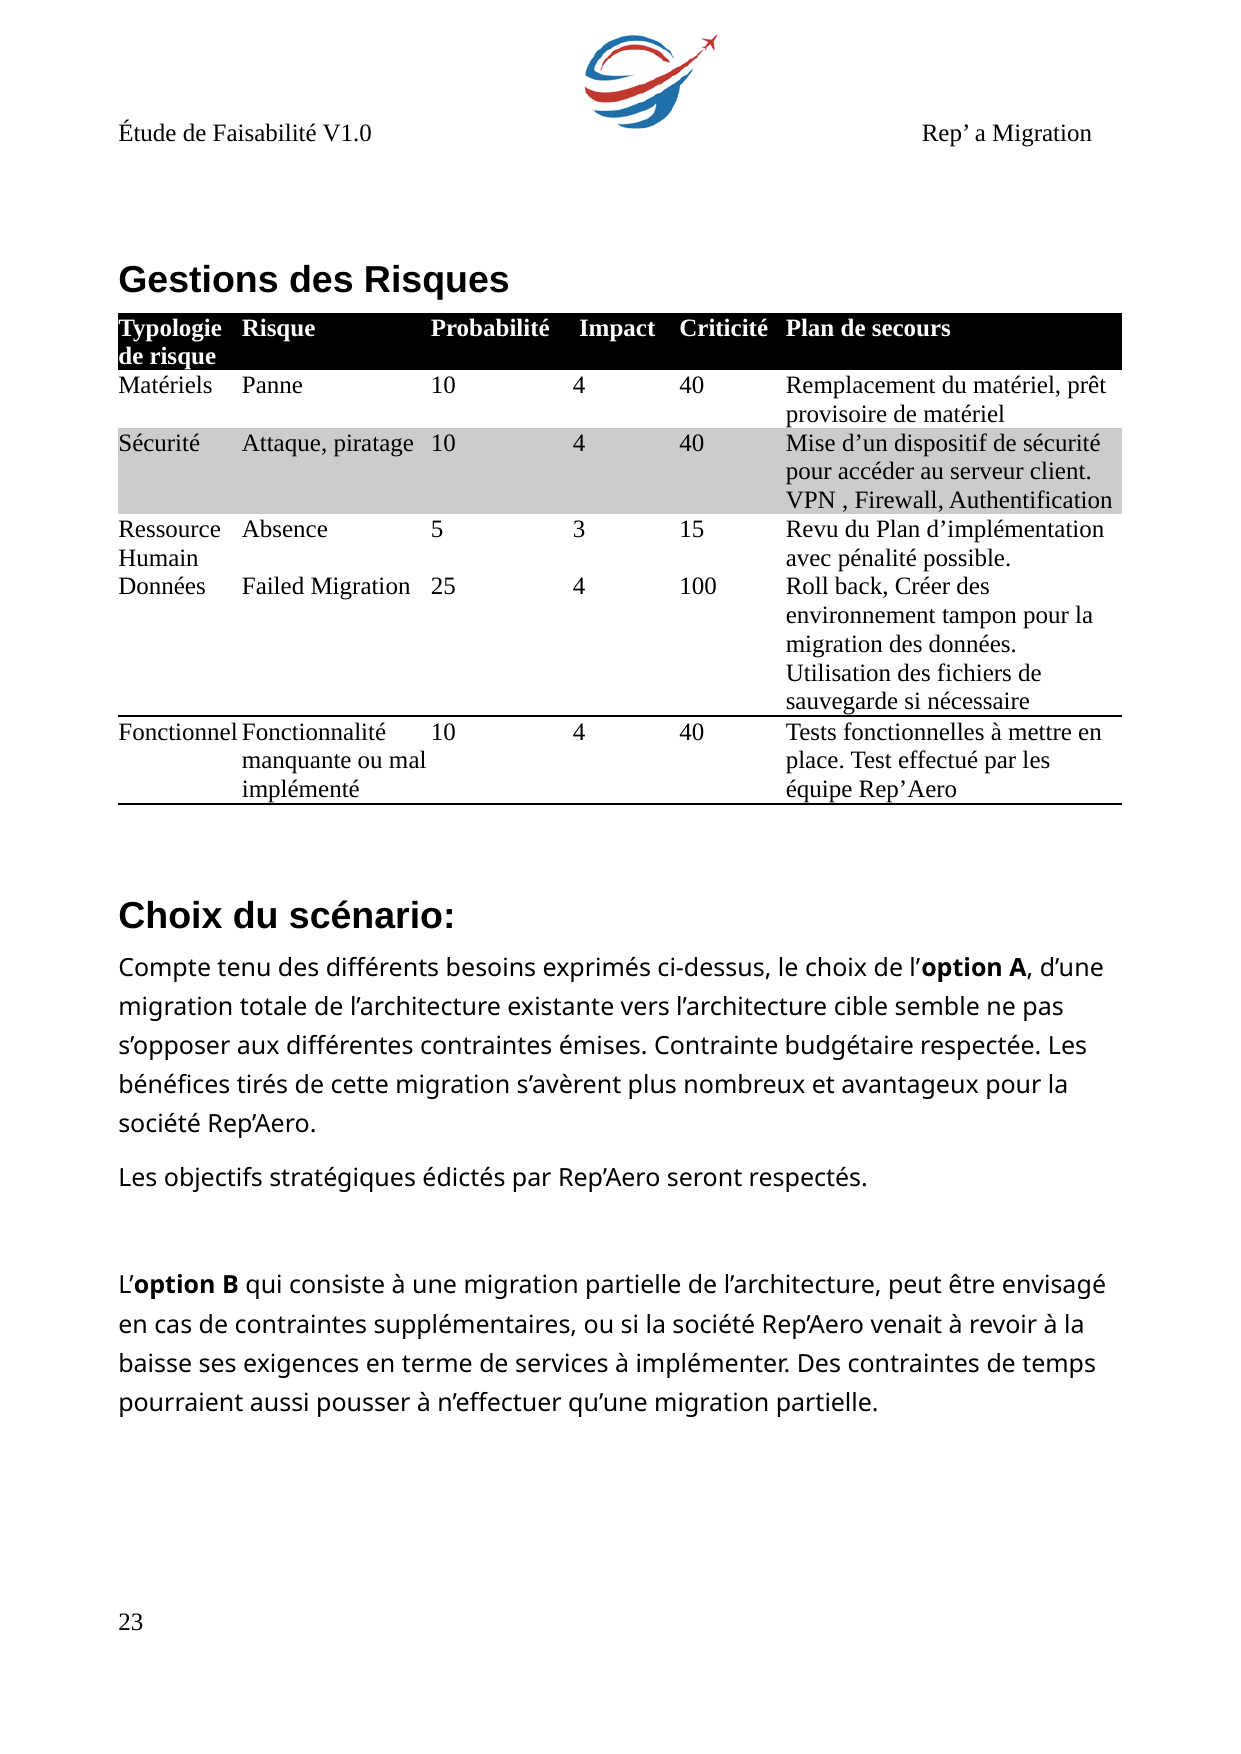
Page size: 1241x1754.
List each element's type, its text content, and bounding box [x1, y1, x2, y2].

table_header Criticité [679, 313, 786, 370]
table_cell 25 [431, 571, 573, 715]
table_cell Mise d’un dispositif de sécurité pour accéder au serveur client. VPN , Firewall, Authentification [786, 428, 1122, 514]
subtitle Choix du scénario: [118, 894, 1122, 937]
text L’option B qui consiste à une migration partielle de l’architecture, peut être envisagé en cas de contraintes supplémentaires, ou si la société Rep’Aero venait à revoir à la baisse ses exigences en terme de services à implémenter. Des contraintes de temps pourraient aussi pousser à n’effectuer qu’une migration partielle. [118, 1267, 1122, 1419]
table_cell Données [118, 571, 242, 715]
table_cell Absence [242, 514, 431, 571]
table_cell Panne [242, 370, 431, 428]
table_cell 3 [573, 514, 679, 571]
table_header Impact [573, 313, 679, 370]
table_cell Tests fonctionnelles à mettre en place. Test effectué par les équipe Rep’Aero [786, 717, 1122, 803]
table_cell 10 [431, 370, 573, 428]
table_header Plan de secours [786, 313, 1122, 370]
table_cell 40 [679, 428, 786, 514]
table_cell 4 [573, 370, 679, 428]
picture [577, 14, 723, 155]
subtitle Gestions des Risques [118, 257, 1122, 300]
table_header Risque [242, 313, 431, 370]
text Les objectifs stratégiques édictés par Rep’Aero seront respectés. [118, 1160, 1122, 1194]
table_cell Remplacement du matériel, prêt provisoire de matériel [786, 370, 1122, 428]
table_cell Ressource Humain [118, 514, 242, 571]
table_cell Failed Migration [242, 571, 431, 715]
table_cell Fonctionnalité manquante ou mal implémenté [242, 717, 431, 803]
table_cell 4 [573, 717, 679, 803]
table_cell 100 [679, 571, 786, 715]
table_cell 10 [431, 717, 573, 803]
table_header Typologie de risque [118, 313, 242, 370]
table_cell 4 [573, 428, 679, 514]
table_cell Revu du Plan d’implémentation avec pénalité possible. [786, 514, 1122, 571]
table_cell 40 [679, 370, 786, 428]
table_cell Attaque, piratage [242, 428, 431, 514]
text Compte tenu des différents besoins exprimés ci-dessus, le choix de l’option A, d’une migration totale de l’architecture existante vers l’architecture cible semble ne pas s’opposer aux différentes contraintes émises. Contrainte budgétaire respectée. Les bénéfices tirés de cette migration s’avèrent plus nombreux et avantageux pour la société Rep’Aero. [118, 949, 1122, 1140]
table_cell 15 [679, 514, 786, 571]
table_cell 5 [431, 514, 573, 571]
table_cell 4 [573, 571, 679, 715]
table_header Probabilité [431, 313, 573, 370]
table_cell 10 [431, 428, 573, 514]
table_cell Roll back, Créer des environnement tampon pour la migration des données. Utilisation des fichiers de sauvegarde si nécessaire [786, 571, 1122, 715]
table_cell Fonctionnel [118, 717, 242, 803]
table_cell Matériels [118, 370, 242, 428]
table_cell Sécurité [118, 428, 242, 514]
table_cell 40 [679, 717, 786, 803]
